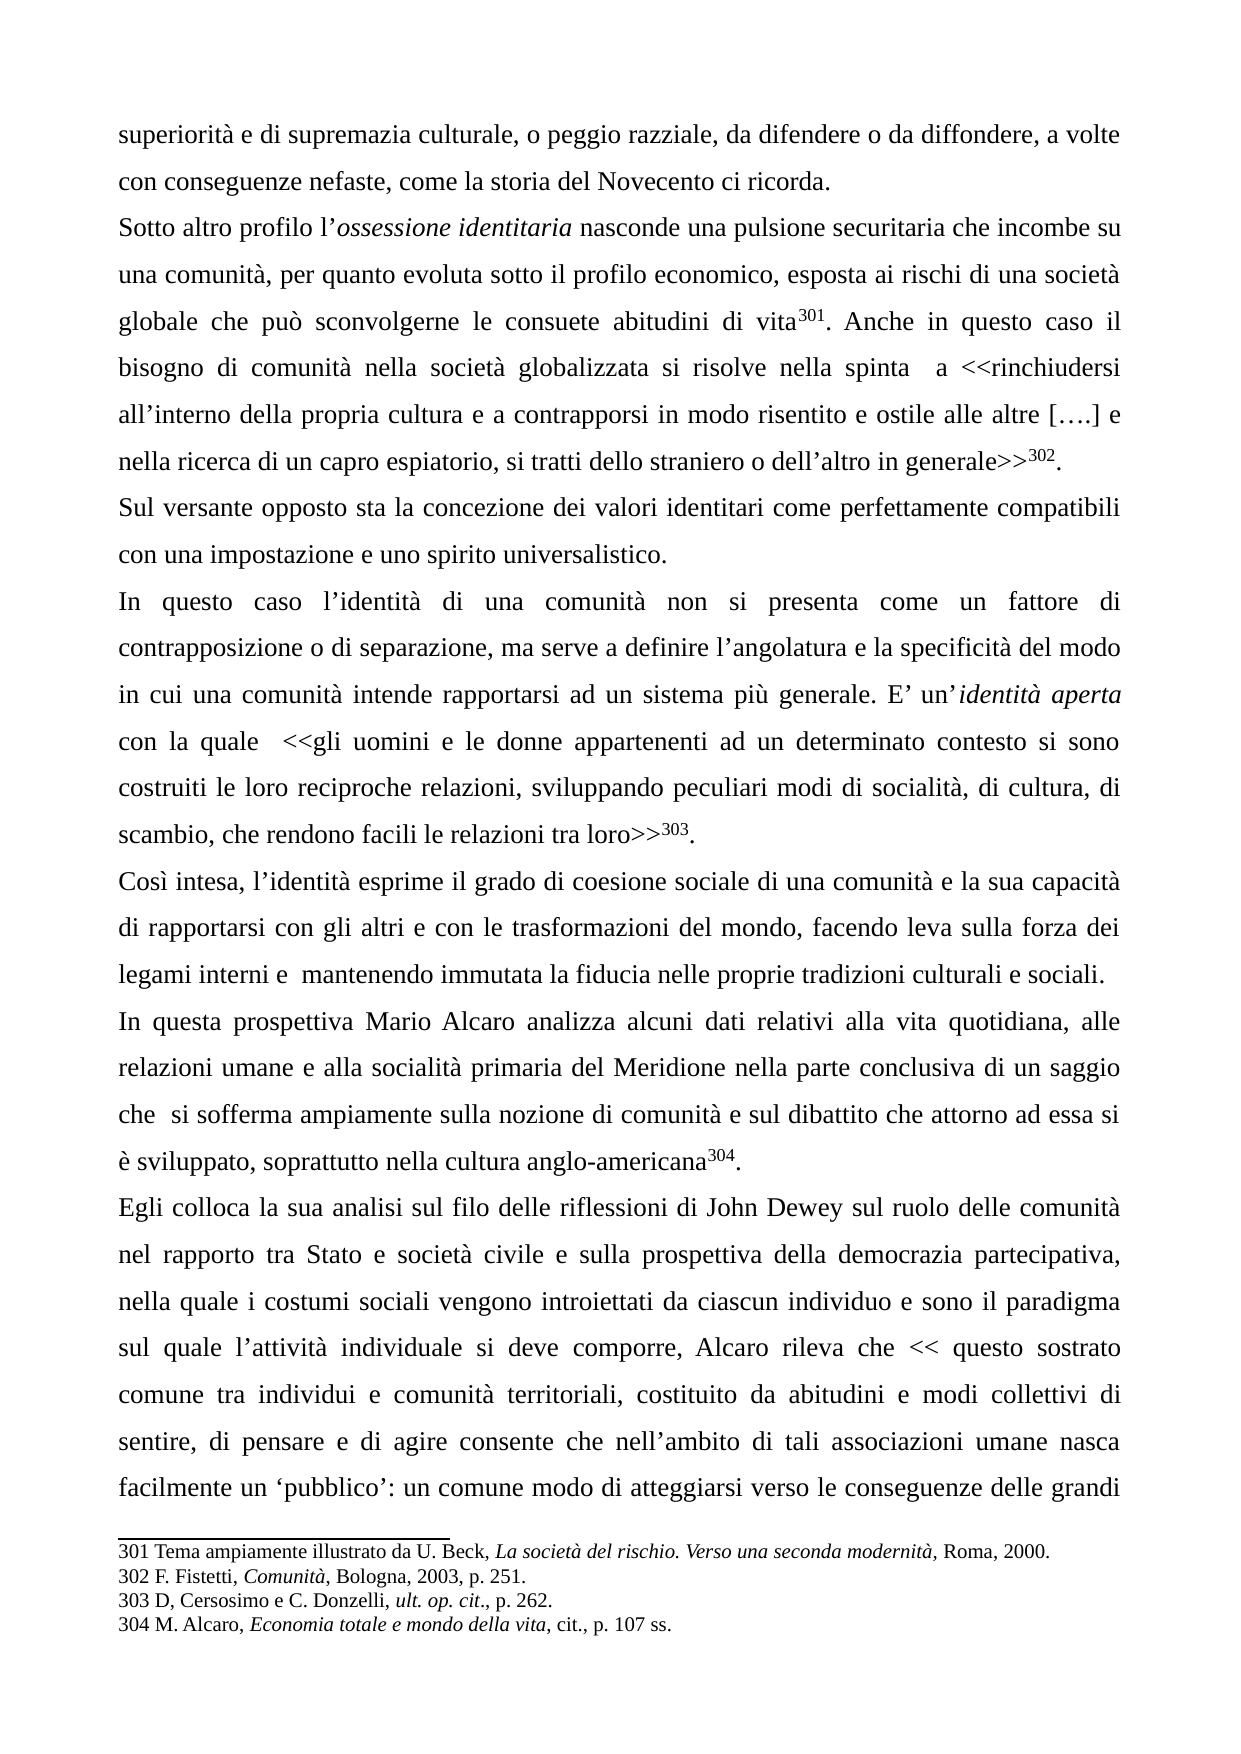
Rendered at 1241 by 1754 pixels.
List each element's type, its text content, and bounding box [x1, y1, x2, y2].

text D, Cersosimo e C. Donzelli, ult. op. cit., p. 262. [118, 1588, 1122, 1612]
text superiorità e di supremazia culturale, o peggio razziale, da difendere o da diffondere, a volte con conseguenze nefaste, come la storia del Novecento ci ricorda. [118, 118, 1122, 196]
text Sotto altro profilo l’ossessione identitaria nasconde una pulsione securitaria che incombe su una comunità, per quanto evoluta sotto il profilo economico, esposta ai rischi di una società globale che può sconvolgerne le consuete abitudini di vita. Anche in questo caso il bisogno di comunità nella società globalizzata si risolve nella spinta a <<rinchiudersi all’interno della propria cultura e a contrapporsi in modo risentito e ostile alle altre [….] e nella ricerca di un capro espiatorio, si tratti dello straniero o dell’altro in generale>>. [118, 211, 1122, 476]
text In questo caso l’identità di una comunità non si presenta come un fattore di contrapposizione o di separazione, ma serve a definire l’angolatura e la specificità del modo in cui una comunità intende rapportarsi ad un sistema più generale. E’ un’identità aperta con la quale <<gli uomini e le donne appartenenti ad un determinato contesto si sono costruiti le loro reciproche relazioni, sviluppando peculiari modi di socialità, di cultura, di scambio, che rendono facili le relazioni tra loro>>. [118, 585, 1122, 849]
text Tema ampiamente illustrato da U. Beck, La società del rischio. Verso una seconda modernità, Roma, 2000. [118, 1539, 1122, 1563]
text M. Alcaro, Economia totale e mondo della vita, cit., p. 107 ss. [118, 1612, 1122, 1636]
text Egli colloca la sua analisi sul filo delle riflessioni di John Dewey sul ruolo delle comunità nel rapporto tra Stato e società civile e sulla prospettiva della democrazia partecipativa, nella quale i costumi sociali vengono introiettati da ciascun individuo e sono il paradigma sul quale l’attività individuale si deve comporre, Alcaro rileva che << questo sostrato comune tra individui e comunità territoriali, costituito da abitudini e modi collettivi di sentire, di pensare e di agire consente che nell’ambito di tali associazioni umane nasca facilmente un ‘pubblico’: un comune modo di atteggiarsi verso le conseguenze delle grandi [118, 1191, 1122, 1503]
text Così intesa, l’identità esprime il grado di coesione sociale di una comunità e la sua capacità di rapportarsi con gli altri e con le trasformazioni del mondo, facendo leva sulla forza dei legami interni e mantenendo immutata la fiducia nelle proprie tradizioni culturali e sociali. [118, 865, 1122, 989]
text In questa prospettiva Mario Alcaro analizza alcuni dati relativi alla vita quotidiana, alle relazioni umane e alla socialità primaria del Meridione nella parte conclusiva di un saggio che si sofferma ampiamente sulla nozione di comunità e sul dibattito che attorno ad essa si è sviluppato, soprattutto nella cultura anglo-americana. [118, 1005, 1122, 1176]
text Sul versante opposto sta la concezione dei valori identitari come perfettamente compatibili con una impostazione e uno spirito universalistico. [118, 491, 1122, 569]
text F. Fistetti, Comunità, Bologna, 2003, p. 251. [118, 1563, 1122, 1588]
